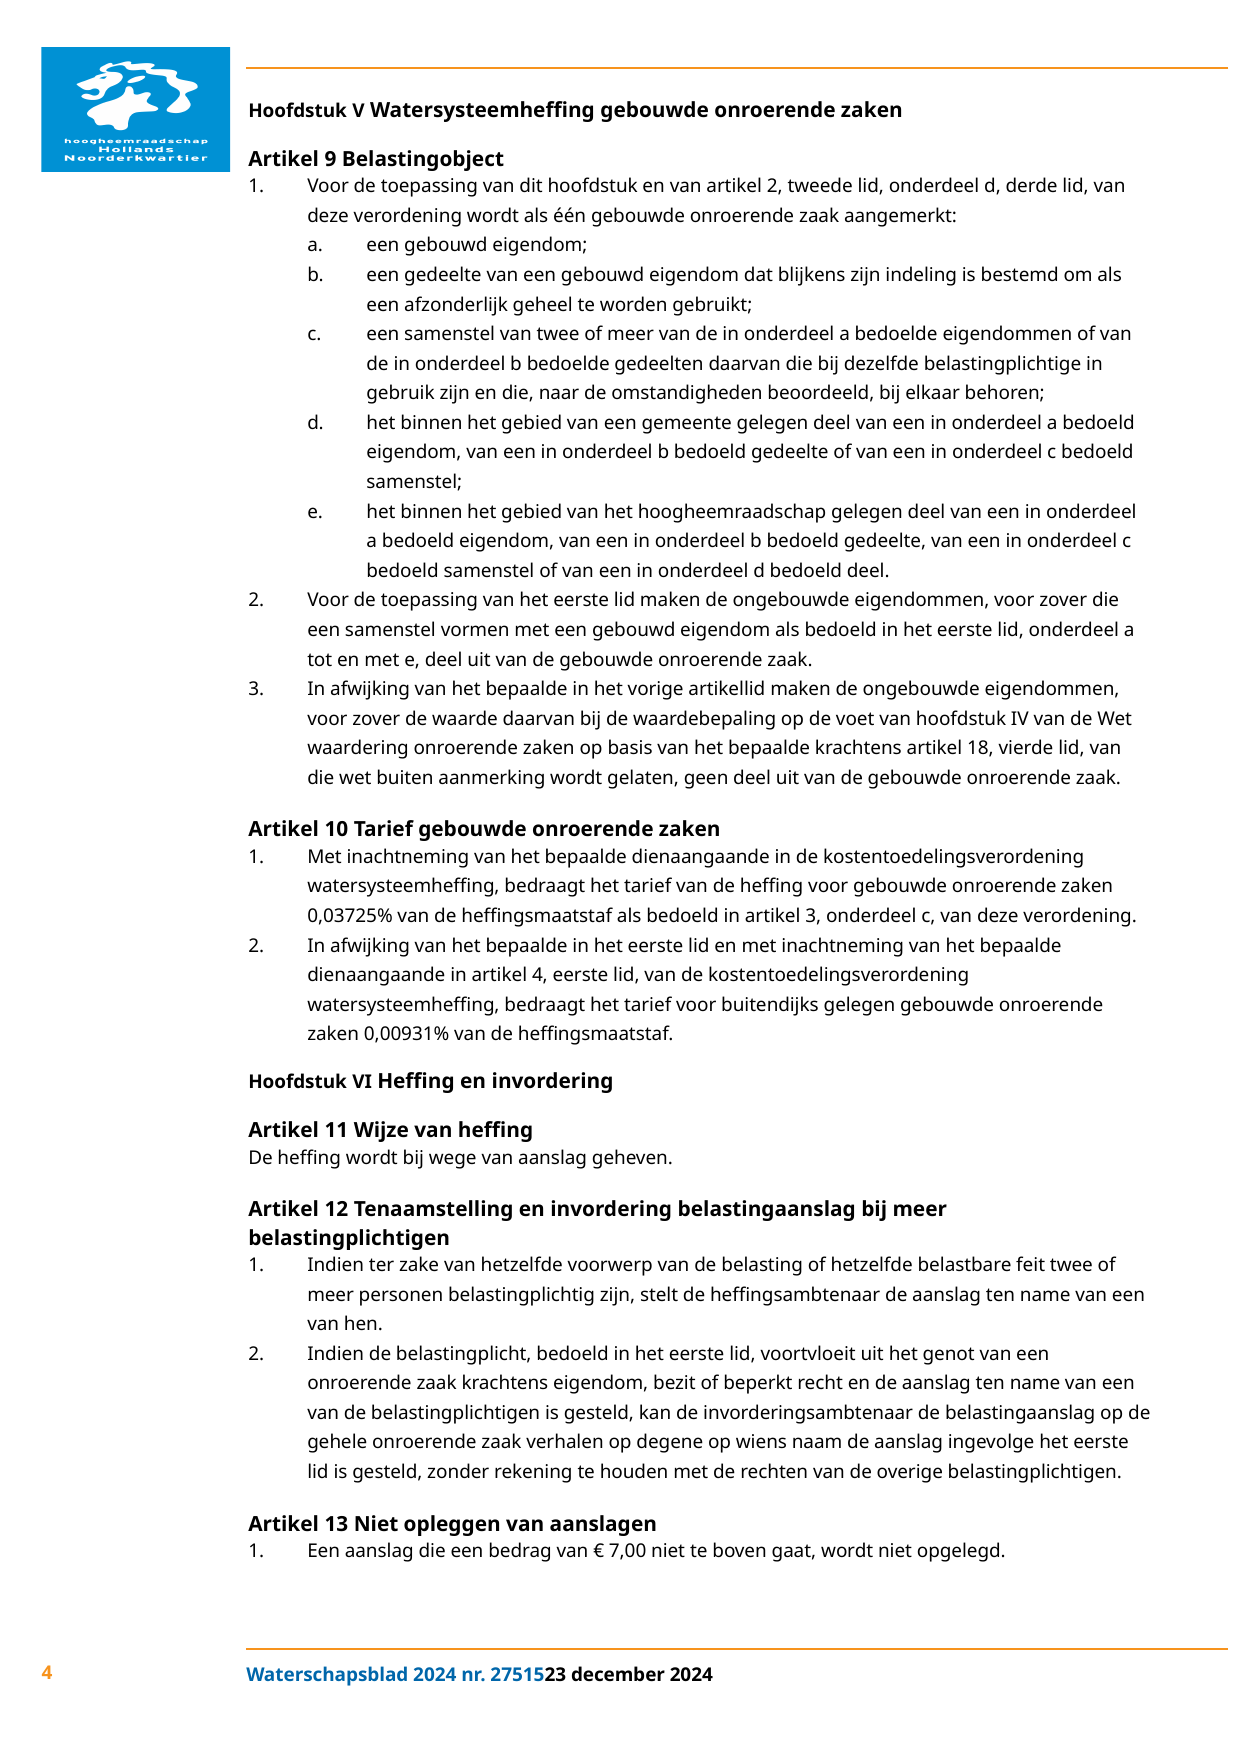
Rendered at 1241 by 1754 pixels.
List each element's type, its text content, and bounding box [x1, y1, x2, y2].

list In afwijking van het bepaalde in het vorige artikellid maken de ongebouwde eigendommen, voor zover de waarde daarvan bij de waardebepaling op de voet van hoofdstuk IV van de Wet waardering onroerende zaken op basis van het bepaalde krachtens artikel 18, vierde lid, van die wet buiten aanmerking wordt gelaten, geen deel uit van de gebouwde onroerende zaak. [248, 675, 1152, 790]
list Indien de belastingplicht, bedoeld in het eerste lid, voortvloeit uit het genot van een onroerende zaak krachtens eigendom, bezit of beperkt recht en de aanslag ten name van een van de belastingplichtigen is gesteld, kan de invorderingsambtenaar de belastingaanslag op de gehele onroerende zaak verhalen op degene op wiens naam de aanslag ingevolge het eerste lid is gesteld, zonder rekening te houden met de rechten van de overige belastingplichtigen. [248, 1340, 1152, 1484]
text De heffing wordt bij wege van aanslag geheven. [248, 1144, 1152, 1169]
text Artikel 10 Tarief gebouwde onroerende zaken [248, 814, 1152, 843]
text Artikel 12 Tenaamstelling en invordering belastingaanslag bij meer belastingplichtigen [248, 1194, 1152, 1251]
list Voor de toepassing van dit hoofdstuk en van artikel 2, tweede lid, onderdeel d, derde lid, van deze verordening wordt als één gebouwde onroerende zaak aangemerkt: [248, 172, 1152, 228]
list Indien ter zake van hetzelfde voorwerp van de belasting of hetzelfde belastbare feit twee of meer personen belastingplichtig zijn, stelt de heffingsambtenaar de aanslag ten name van een van hen. [248, 1251, 1152, 1336]
text Hoofdstuk VI Heffing en invordering [248, 1066, 1152, 1094]
list een gedeelte van een gebouwd eigendom dat blijkens zijn indeling is bestemd om als een afzonderlijk geheel te worden gebruikt; [307, 261, 1152, 317]
picture [129, 76, 144, 82]
text Hoofdstuk V Watersysteemheffing gebouwde onroerende zaken [248, 95, 1152, 123]
list In afwijking van het bepaalde in het eerste lid en met inachtneming van het bepaalde dienaangaande in artikel 4, eerste lid, van de kostentoedelingsverordening watersysteemheffing, bedraagt het tarief voor buitendijks gelegen gebouwde onroerende zaken 0,00931% van de heffingsmaatstaf. [248, 932, 1152, 1046]
text Artikel 9 Belastingobject [248, 144, 1152, 172]
list een gebouwd eigendom; [307, 232, 1152, 257]
picture [78, 64, 122, 99]
list het binnen het gebied van het hoogheemraadschap gelegen deel van een in onderdeel a bedoeld eigendom, van een in onderdeel b bedoeld gedeelte, van een in onderdeel c bedoeld samenstel of van een in onderdeel d bedoeld deel. [307, 498, 1152, 583]
picture [88, 87, 157, 130]
list Een aanslag die een bedrag van € 7,00 niet te boven gaat, wordt niet opgelegd. [248, 1537, 1152, 1563]
text Artikel 13 Niet opleggen van aanslagen [248, 1509, 1152, 1537]
list Voor de toepassing van het eerste lid maken de ongebouwde eigendommen, voor zover die een samenstel vormen met een gebouwd eigendom als bedoeld in het eerste lid, onderdeel a tot en met e, deel uit van de gebouwde onroerende zaak. [248, 587, 1152, 672]
list het binnen het gebied van een gemeente gelegen deel van een in onderdeel a bedoeld eigendom, van een in onderdeel b bedoeld gedeelte of van een in onderdeel c bedoeld samenstel; [307, 409, 1152, 494]
text Artikel 11 Wijze van heffing [248, 1115, 1152, 1144]
list een samenstel van twee of meer van de in onderdeel a bedoelde eigendommen of van de in onderdeel b bedoelde gedeelten daarvan die bij dezelfde belastingplichtige in gebruik zijn en die, naar de omstandigheden beoordeeld, bij elkaar behoren; [307, 320, 1152, 405]
picture [118, 62, 197, 112]
list Met inachtneming van het bepaalde dienaangaande in de kostentoedelingsverordening watersysteemheffing, bedraagt het tarief van de heffing voor gebouwde onroerende zaken 0,03725% van de heffingsmaatstaf als bedoeld in artikel 3, onderdeel c, van deze verordening. [248, 843, 1152, 928]
